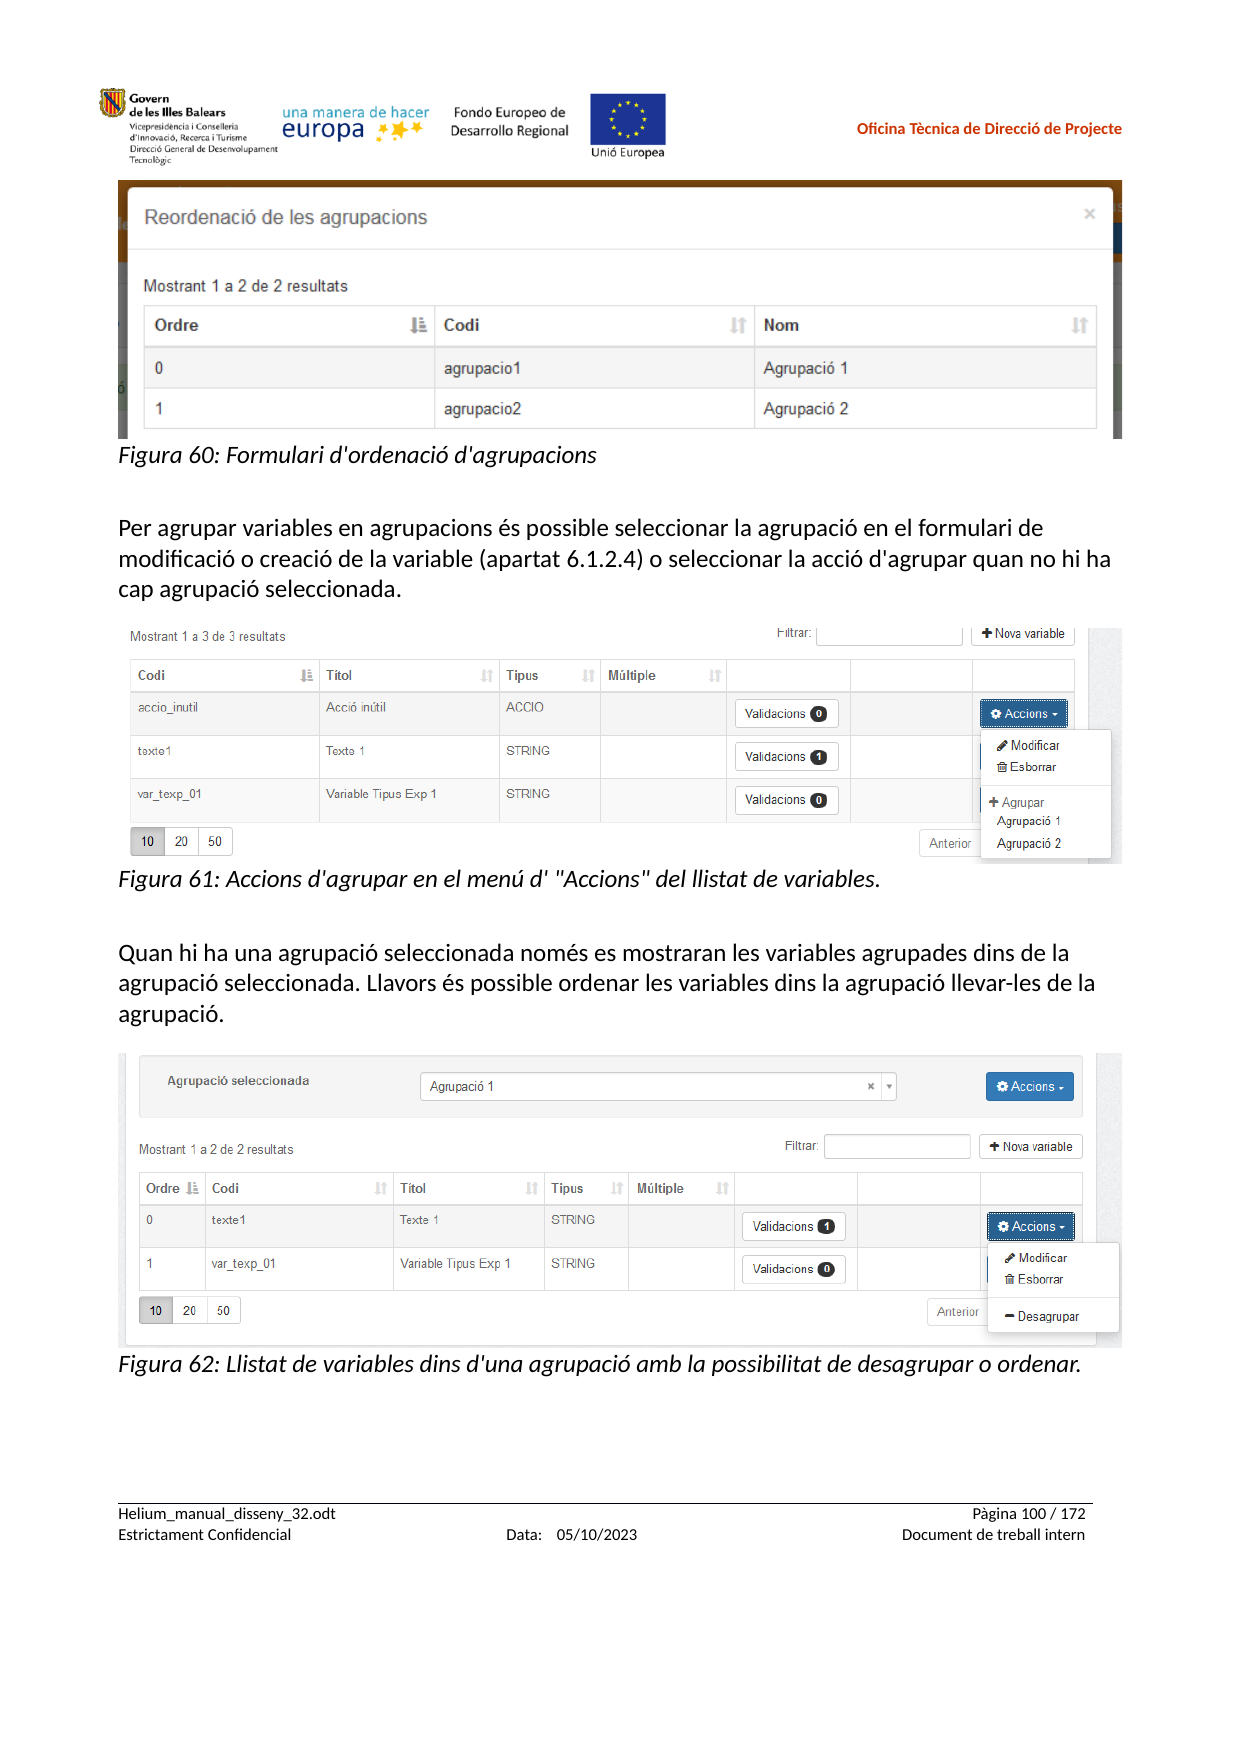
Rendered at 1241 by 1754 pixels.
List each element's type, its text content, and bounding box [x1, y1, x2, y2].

picture [118, 1053, 1123, 1348]
picture [99, 87, 668, 166]
text Figura 62: Llistat de variables dins d'una agrupació amb la possibilitat de desagrupar o ordenar. [118, 1348, 1122, 1378]
picture [118, 628, 1123, 864]
text Figura 60: Formulari d'ordenació d'agrupacions [118, 439, 1122, 469]
text Quan hi ha una agrupació seleccionada només es mostraran les variables agrupades dins de la agrupació seleccionada. Llavors és possible ordenar les variables dins la agrupació llevar-les de la agrupació. [118, 937, 1122, 1028]
text Figura 61: Accions d'agrupar en el menú d' "Accions" del llistat de variables. [118, 864, 1122, 894]
picture [118, 180, 1123, 439]
text Per agrupar variables en agrupacions és possible seleccionar la agrupació en el formulari de modificació o creació de la variable (apartat 6.1.2.4) o seleccionar la acció d'agrupar quan no hi ha cap agrupació seleccionada. [118, 512, 1122, 604]
